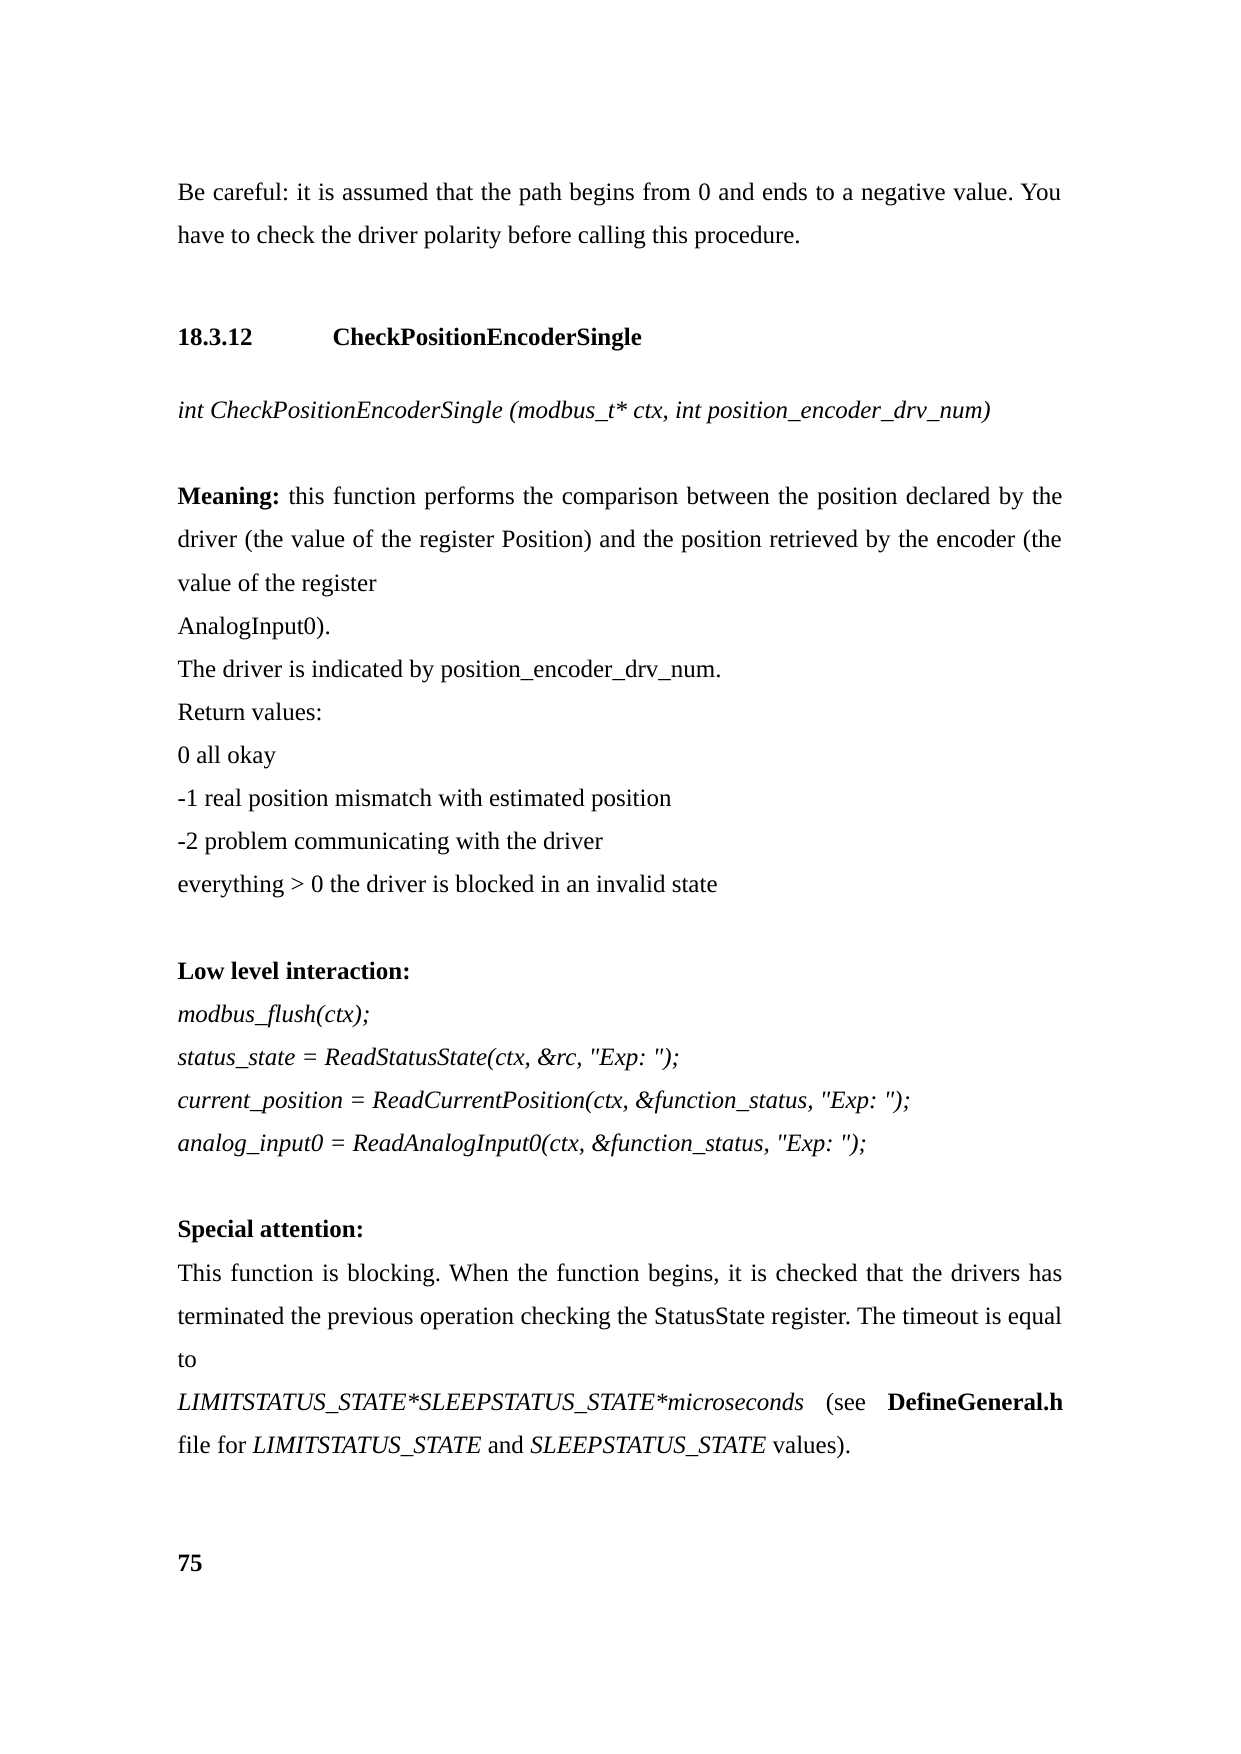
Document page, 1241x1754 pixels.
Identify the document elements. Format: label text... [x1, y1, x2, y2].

text analog_input0 = ReadAnalogInput0(ctx, &function_status, "Exp: "); [177, 1128, 1063, 1157]
text The driver is indicated by position_encoder_drv_num. [177, 654, 1063, 683]
text Return values: [177, 697, 1063, 726]
text int CheckPositionEncoderSingle (modbus_t* ctx, int position_encoder_drv_num) [177, 395, 1063, 424]
text LIMITSTATUS_STATE*SLEEPSTATUS_STATE*microseconds (see DefineGeneral.h file for LIMITSTATUS_STATE and SLEEPSTATUS_STATE values). [177, 1387, 1063, 1459]
text Meaning: this function performs the comparison between the position declared by the driver (the value of the register Position) and the position retrieved by the encoder (the value of the register [177, 481, 1063, 596]
text -1 real position mismatch with estimated position [177, 783, 1063, 812]
subtitle CheckPositionEncoderSingle [177, 322, 1063, 351]
text Be careful: it is assumed that the path begins from 0 and ends to a negative value. You have to check the driver polarity before calling this procedure. [177, 177, 1063, 249]
text -2 problem communicating with the driver [177, 826, 1063, 855]
text Low level interaction: [177, 956, 1063, 984]
text status_state = ReadStatusState(ctx, &rc, "Exp: "); [177, 1042, 1063, 1071]
text Special attention: [177, 1214, 1063, 1243]
text AnalogInput0). [177, 611, 1063, 639]
text current_position = ReadCurrentPosition(ctx, &function_status, "Exp: "); [177, 1085, 1063, 1114]
text modbus_flush(ctx); [177, 999, 1063, 1028]
text This function is blocking. When the function begins, it is checked that the drivers has terminated the previous operation checking the StatusState register. The timeout is equal to [177, 1258, 1063, 1373]
text 0 all okay [177, 740, 1063, 769]
text everything > 0 the driver is blocked in an invalid state [177, 869, 1063, 898]
